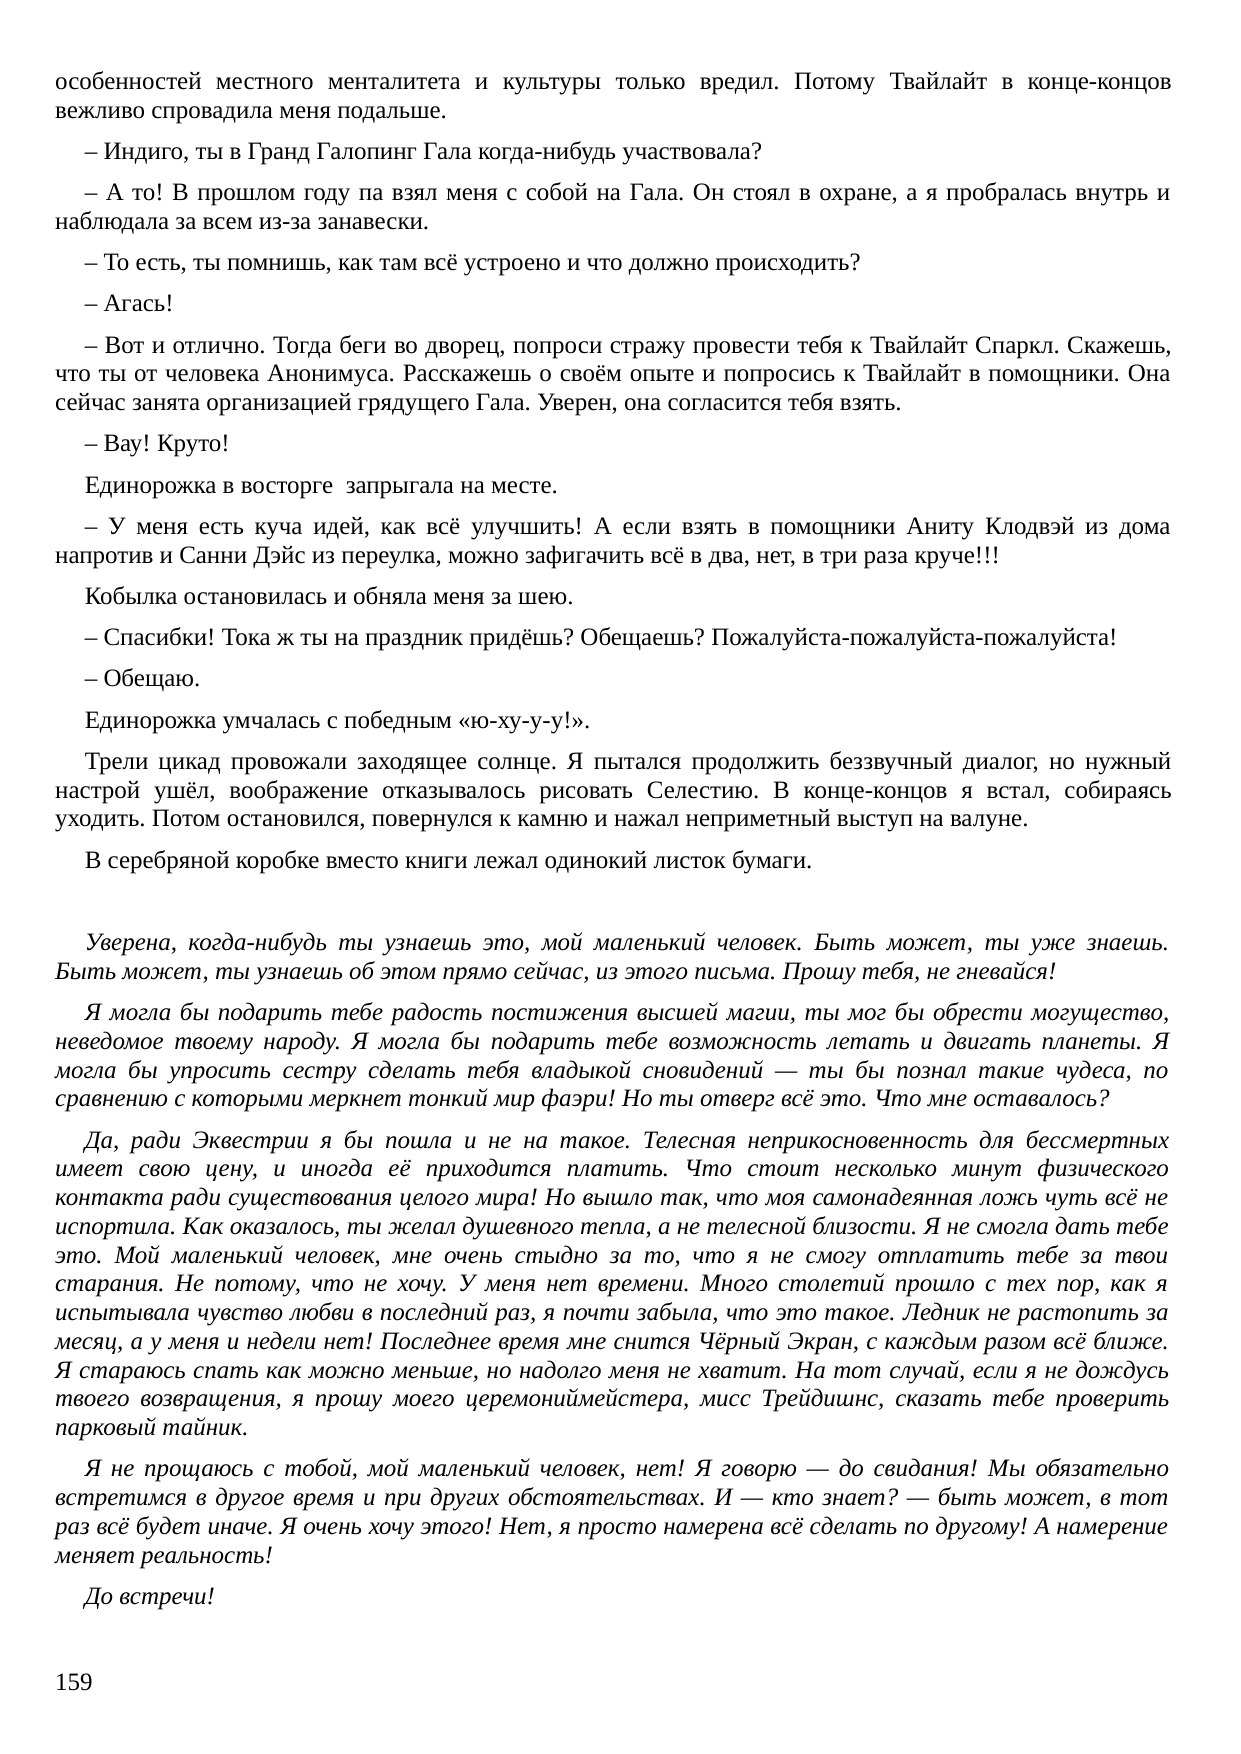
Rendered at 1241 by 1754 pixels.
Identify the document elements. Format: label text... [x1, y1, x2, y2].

text – Агась! [55, 288, 1173, 317]
text Я не прощаюсь с тобой, мой маленький человек, нет! Я говорю — до свидания! Мы обязательно встретимся в другое время и при других обстоятельствах. И — кто знает? — быть может, в тот раз всё будет иначе. Я очень хочу этого! Нет, я просто намерена всё сделать по другому! А намерение меняет реальность! [55, 1453, 1173, 1568]
text – То есть, ты помнишь, как там всё устроено и что должно происходить? [55, 247, 1173, 276]
text Единорожка в восторге запрыгала на месте. [55, 470, 1173, 498]
text особенностей местного менталитета и культуры только вредил. Потому Твайлайт в конце-концов вежливо спровадила меня подальше. [55, 66, 1173, 123]
text – У меня есть куча идей, как всё улучшить! А если взять в помощники Аниту Клодвэй из дома напротив и Санни Дэйс из переулка, можно зафигачить всё в два, нет, в три раза круче!!! [55, 511, 1173, 568]
text Уверена, когда-нибудь ты узнаешь это, мой маленький человек. Быть может, ты уже знаешь. Быть может, ты узнаешь об этом прямо сейчас, из этого письма. Прошу тебя, не гневайся! [55, 927, 1173, 985]
text Единорожка умчалась с победным «ю-ху-у-у!». [55, 705, 1173, 733]
text В серебряной коробке вместо книги лежал одинокий листок бумаги. [55, 845, 1173, 873]
text Трели цикад провожали заходящее солнце. Я пытался продолжить беззвучный диалог, но нужный настрой ушёл, воображение отказывалось рисовать Селестию. В конце-концов я встал, собираясь уходить. Потом остановился, повернулся к камню и нажал неприметный выступ на валуне. [55, 746, 1173, 832]
text – Вау! Круто! [55, 428, 1173, 457]
text Я могла бы подарить тебе радость постижения высшей магии, ты мог бы обрести могущество, неведомое твоему народу. Я могла бы подарить тебе возможность летать и двигать планеты. Я могла бы упросить сестру сделать тебя владыкой сновидений — ты бы познал такие чудеса, по сравнению с которыми меркнет тонкий мир фаэри! Но ты отверг всё это. Что мне оставалось? [55, 997, 1173, 1112]
text – Спасибки! Тока ж ты на праздник придёшь? Обещаешь? Пожалуйста-пожалуйста-пожалуйста! [55, 622, 1173, 651]
text Да, ради Эквестрии я бы пошла и не на такое. Телесная неприкосновенность для бессмертных имеет свою цену, и иногда её приходится платить. Что стоит несколько минут физического контакта ради существования целого мира! Но вышло так, что моя самонадеянная ложь чуть всё не испортила. Как оказалось, ты желал душевного тепла, а не телесной близости. Я не смогла дать тебе это. Мой маленький человек, мне очень стыдно за то, что я не смогу отплатить тебе за твои старания. Не потому, что не хочу. У меня нет времени. Много столетий прошло с тех пор, как я испытывала чувство любви в последний раз, я почти забыла, что это такое. Ледник не растопить за месяц, а у меня и недели нет! Последнее время мне снится Чёрный Экран, с каждым разом всё ближе. Я стараюсь спать как можно меньше, но надолго меня не хватит. На тот случай, если я не дождусь твоего возвращения, я прошу моего церемониймейстера, мисс Трейдишнс, сказать тебе проверить парковый тайник. [55, 1125, 1173, 1441]
text – Обещаю. [55, 663, 1173, 692]
text Кобылка остановилась и обняла меня за шею. [55, 581, 1173, 610]
text – Индиго, ты в Гранд Галопинг Гала когда-нибудь участвовала? [55, 136, 1173, 165]
text До встречи! [55, 1581, 1173, 1610]
text – А то! В прошлом году па взял меня с собой на Гала. Он стоял в охране, а я пробралась внутрь и наблюдала за всем из-за занавески. [55, 177, 1173, 235]
text – Вот и отлично. Тогда беги во дворец, попроси стражу провести тебя к Твайлайт Спаркл. Скажешь, что ты от человека Анонимуса. Расскажешь о своём опыте и попросись к Твайлайт в помощники. Она сейчас занята организацией грядущего Гала. Уверен, она согласится тебя взять. [55, 330, 1173, 416]
